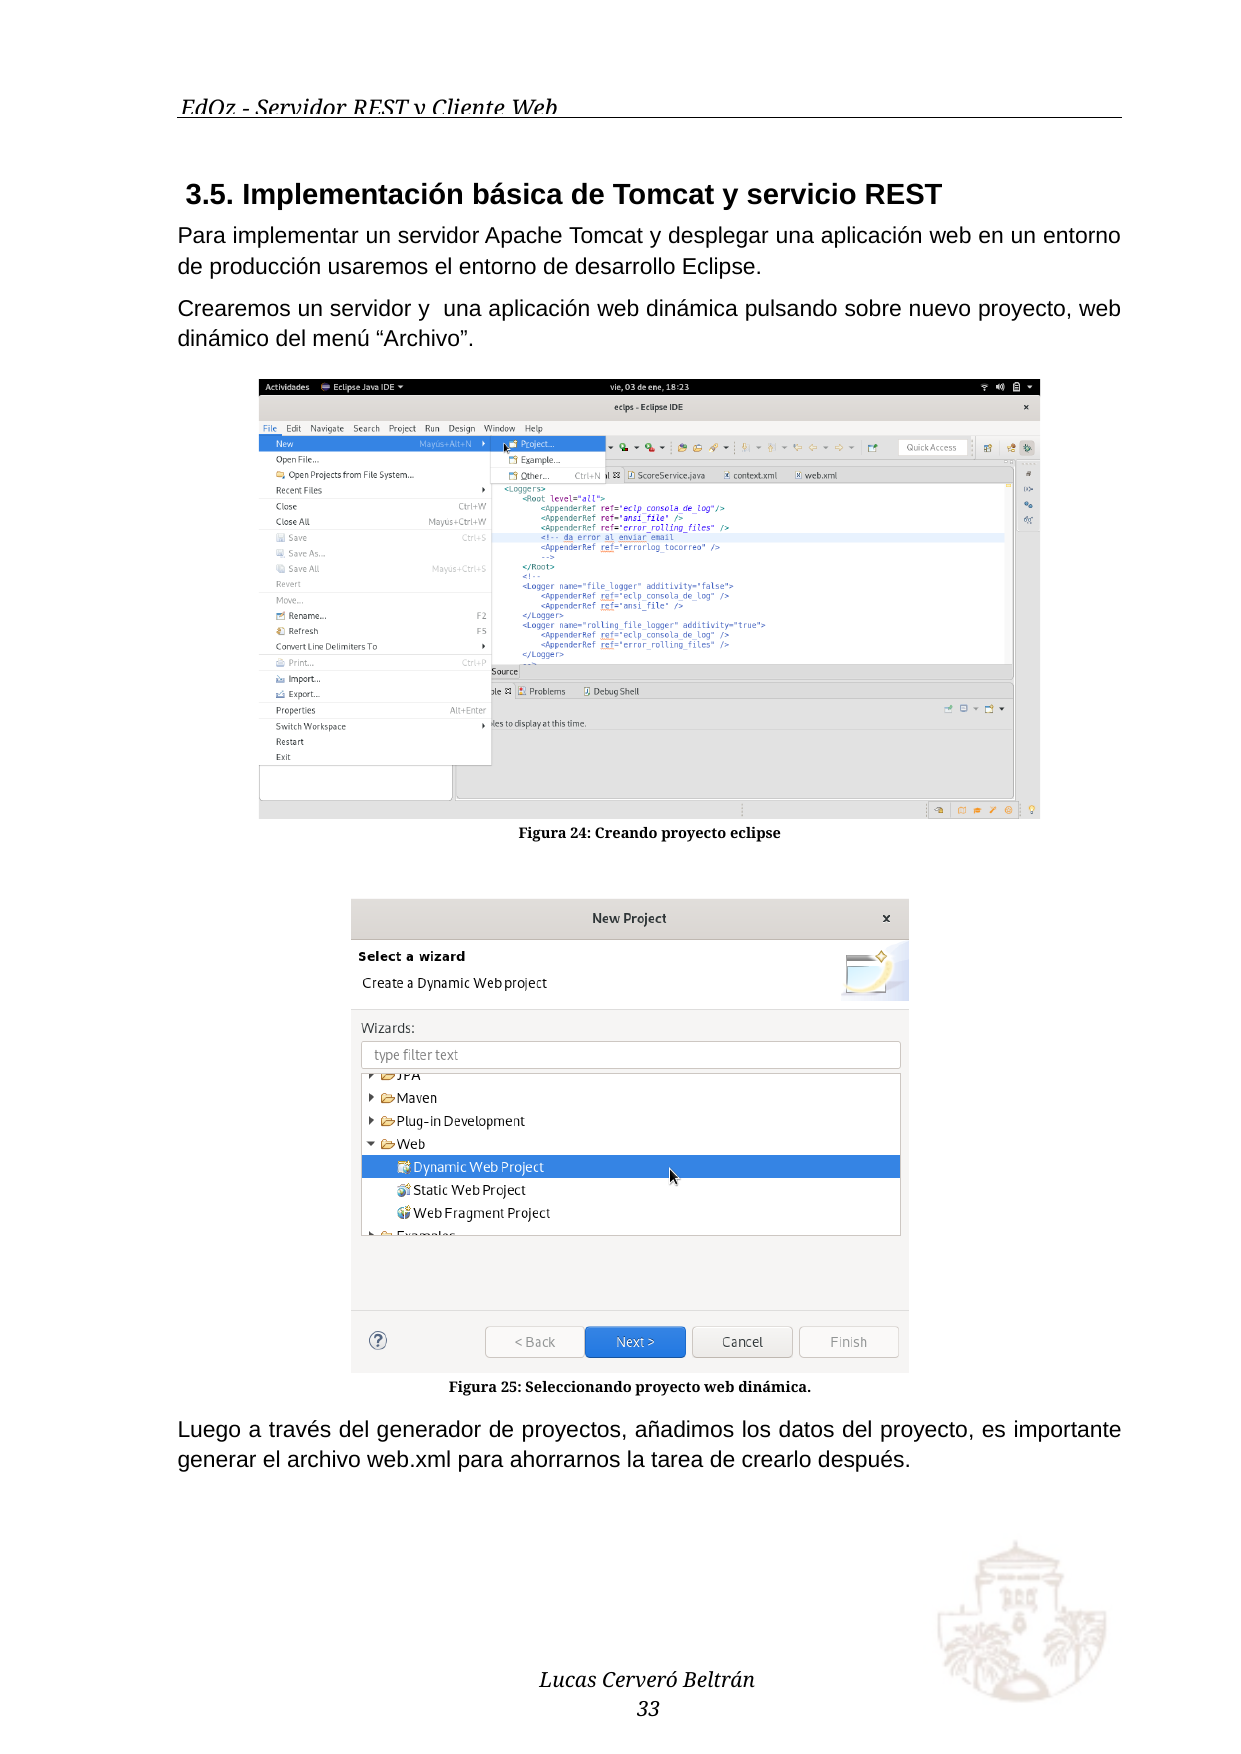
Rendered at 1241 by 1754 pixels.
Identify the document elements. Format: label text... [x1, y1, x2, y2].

picture [258, 379, 1041, 819]
picture [351, 898, 909, 1373]
list Implementación básica de Tomcat y servicio REST [177, 177, 1122, 211]
text Luego a través del generador de proyectos, añadimos los datos del proyecto, es importante generar el archivo web.xml para ahorrarnos la tarea de crearlo después. [177, 1416, 1122, 1473]
text Figura 25: Seleccionando proyecto web dinámica. [351, 1373, 909, 1397]
text Figura 24: Creando proyecto eclipse [259, 819, 1040, 842]
text Crearemos un servidor y una aplicación web dinámica pulsando sobre nuevo proyecto, web dinámico del menú “Archivo”. [177, 294, 1122, 351]
text Para implementar un servidor Apache Tomcat y desplegar una aplicación web en un entorno de producción usaremos el entorno de desarrollo Eclipse. [177, 222, 1122, 279]
